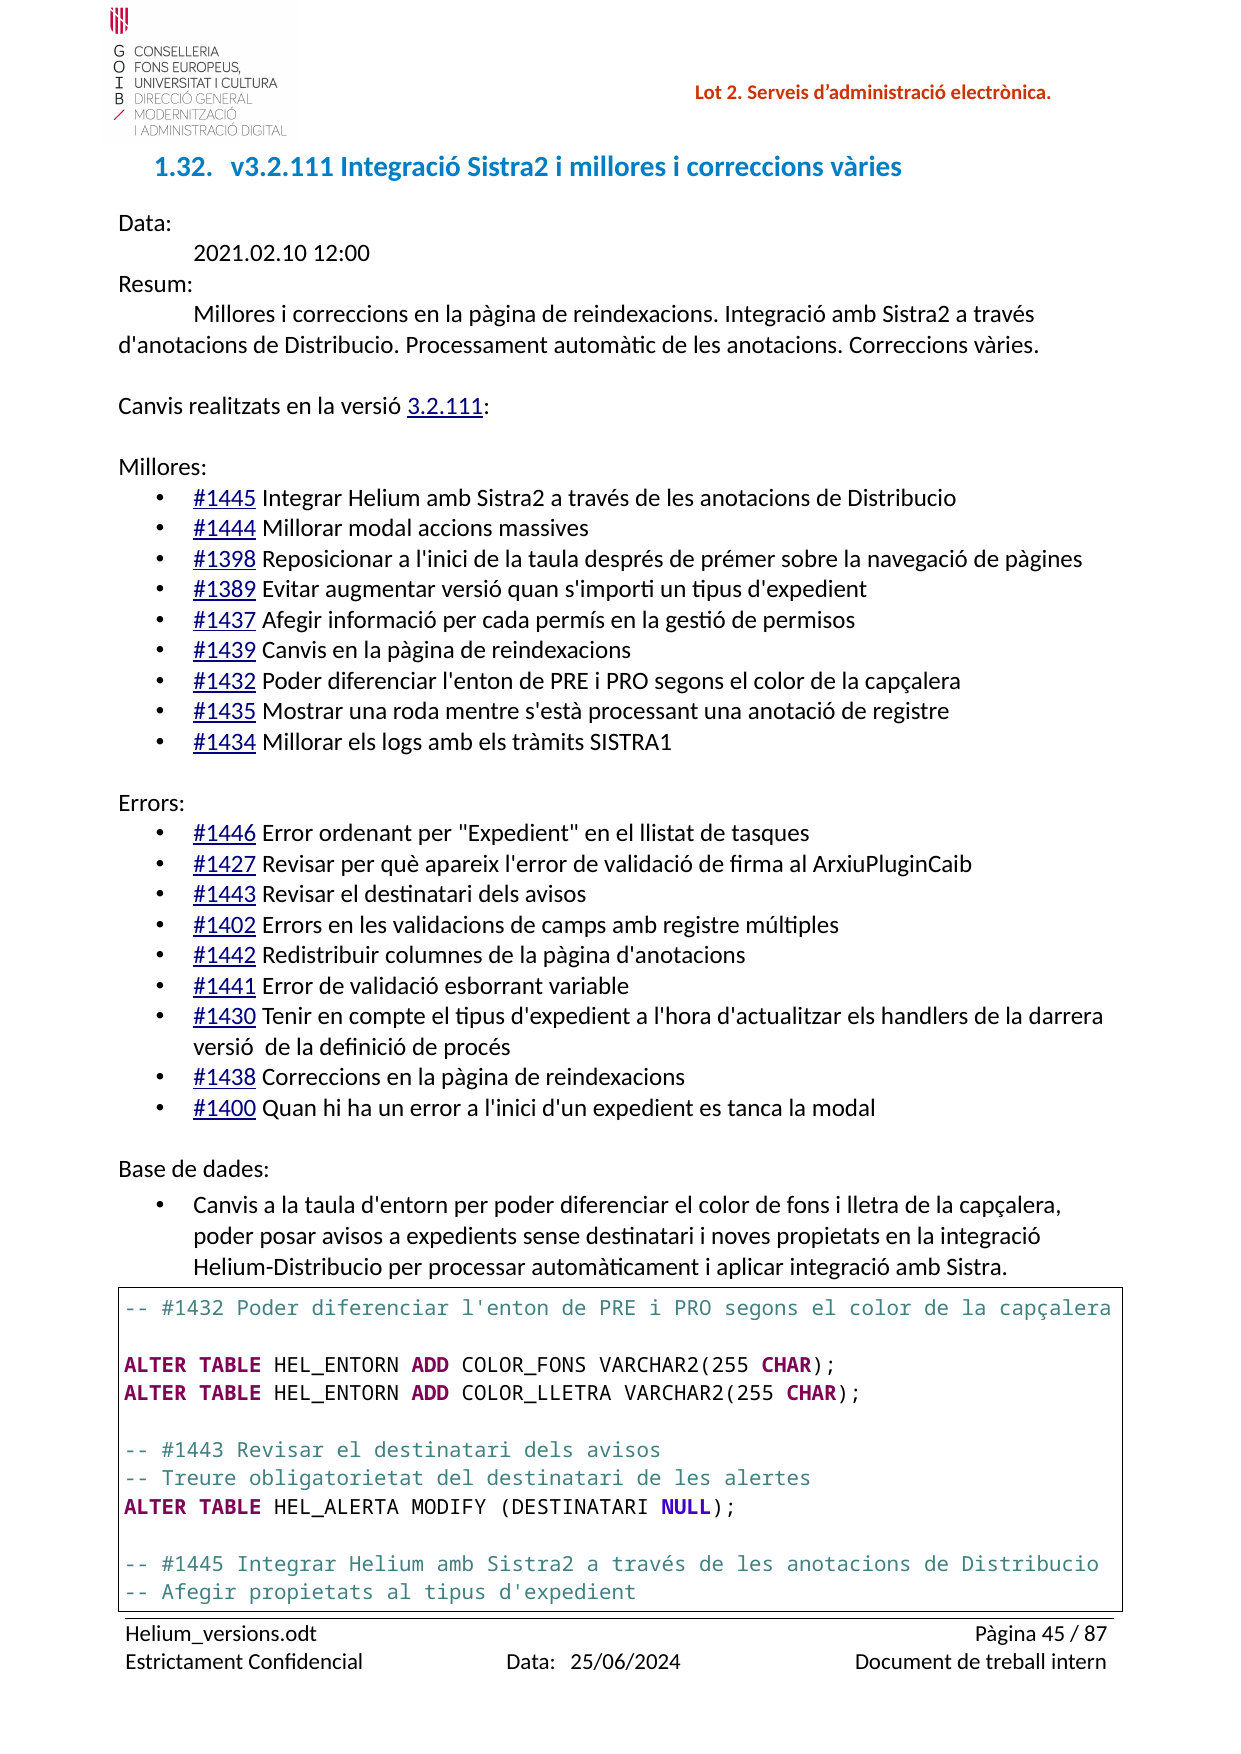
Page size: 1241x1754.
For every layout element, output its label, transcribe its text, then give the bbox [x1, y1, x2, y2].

list #1444 Millorar modal accions massives [156, 512, 1122, 543]
subtitle v3.2.111 Integració Sistra2 i millores i correccions vàries [153, 148, 1122, 183]
list #1437 Afegir informació per cada permís en la gestió de permisos [156, 604, 1122, 634]
list #1445 Integrar Helium amb Sistra2 a través de les anotacions de Distribucio [156, 482, 1122, 512]
list #1398 Reposicionar a l'inici de la taula després de prémer sobre la navegació de pàgines [156, 543, 1122, 573]
list #1441 Error de validació esborrant variable [156, 970, 1122, 1001]
text Errors: [118, 787, 1122, 817]
list #1446 Error ordenant per "Expedient" en el llistat de tasques [156, 817, 1122, 848]
picture [100, 0, 297, 144]
list #1439 Canvis en la pàgina de reindexacions [156, 634, 1122, 665]
list #1435 Mostrar una roda mentre s'està processant una anotació de registre [156, 695, 1122, 726]
text Base de dades: [118, 1153, 1122, 1184]
text Resum: [118, 268, 1122, 298]
text Millores: [118, 451, 1122, 482]
list #1434 Millorar els logs amb els tràmits SISTRA1 [156, 726, 1122, 756]
list #1443 Revisar el destinatari dels avisos [156, 878, 1122, 909]
list #1432 Poder diferenciar l'enton de PRE i PRO segons el color de la capçalera [156, 665, 1122, 695]
list #1402 Errors en les validacions de camps amb registre múltiples [156, 909, 1122, 939]
list #1389 Evitar augmentar versió quan s'importi un tipus d'expedient [156, 573, 1122, 604]
list #1430 Tenir en compte el tipus d'expedient a l'hora d'actualitzar els handlers de la darrera versió de la definició de procés [156, 1001, 1122, 1062]
list #1442 Redistribuir columnes de la pàgina d'anotacions [156, 939, 1122, 970]
text 2021.02.10 12:00 [118, 237, 1122, 268]
list #1438 Correccions en la pàgina de reindexacions [156, 1062, 1122, 1092]
list #1400 Quan hi ha un error a l'inici d'un expedient es tanca la modal [156, 1092, 1122, 1123]
text Millores i correccions en la pàgina de reindexacions. Integració amb Sistra2 a través d'anotacions de Distribucio. Processament automàtic de les anotacions. Correccions vàries. [118, 298, 1122, 359]
text Data: [118, 207, 1122, 237]
list #1427 Revisar per què apareix l'error de validació de firma al ArxiuPluginCaib [156, 848, 1122, 878]
list Canvis a la taula d'entorn per poder diferenciar el color de fons i lletra de la capçalera, poder posar avisos a expedients sense destinatari i noves propietats en la integració Helium-Distribucio per processar automàticament i aplicar integració amb Sistra. [156, 1189, 1122, 1281]
text Canvis realitzats en la versió 3.2.111: [118, 390, 1122, 421]
table_header -- #1432 Poder diferenciar l'enton de PRE i PRO segons el color de la capçalera ALTER TABLE HEL_ENTORN ADD COLOR_FONS VARCHAR2(255 CHAR); ALTER TABLE HEL_ENTORN ADD COLOR_LLETRA VARCHAR2(255 CHAR); -- #1443 Revisar el destinatari dels avisos -- Treure obligatorietat del destinatari de les alertes ALTER TABLE HEL_ALERTA MODIFY (DESTINATARI NULL); -- #1445 Integrar Helium amb Sistra2 a través de les anotacions de Distribucio -- Afegir propietats al tipus d'expedient [119, 1288, 1122, 1611]
